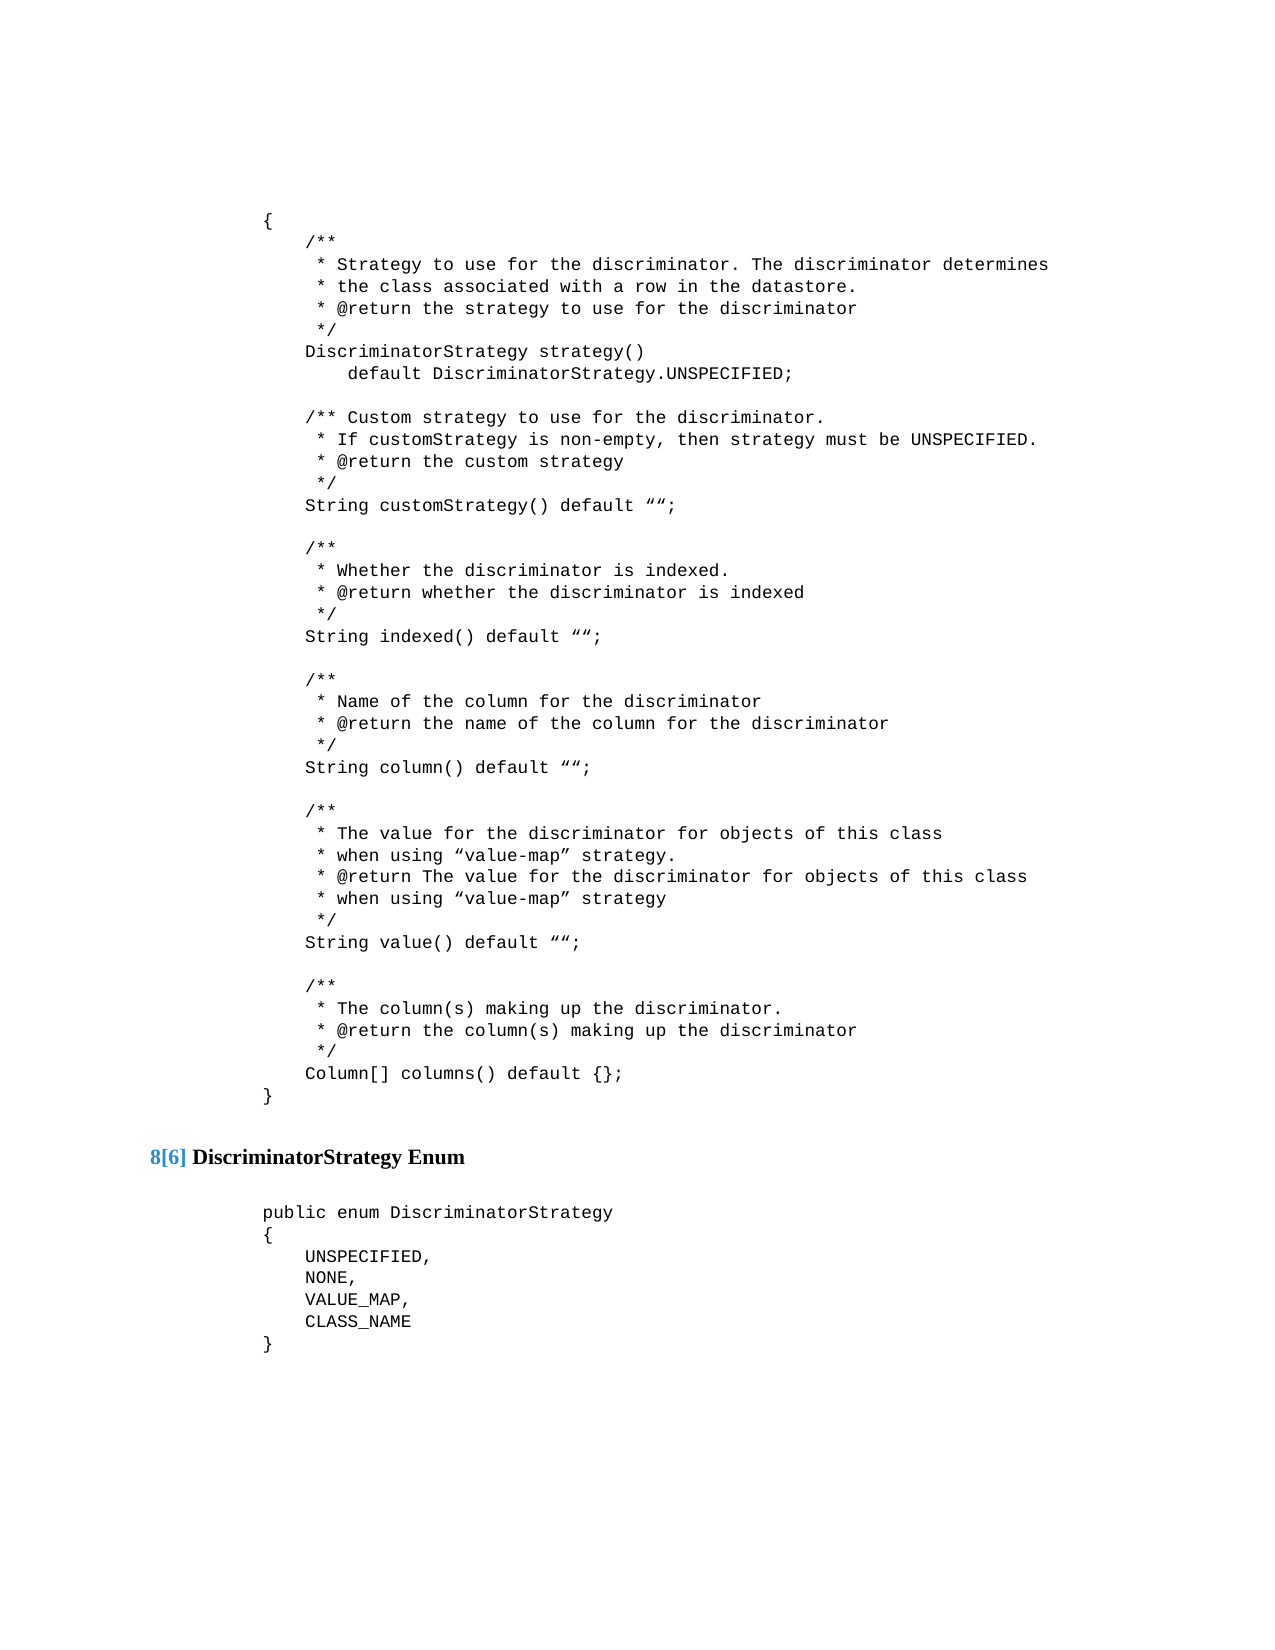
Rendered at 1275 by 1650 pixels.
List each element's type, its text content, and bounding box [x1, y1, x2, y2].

text CLASS_NAME [262, 1311, 1125, 1333]
text String customStrategy() default ““; [262, 494, 1125, 516]
text * Whether the discriminator is indexed. [262, 560, 1125, 582]
text VALUE_MAP, [262, 1289, 1125, 1311]
text * @return whether the discriminator is indexed [262, 582, 1125, 604]
text } [262, 1085, 1125, 1107]
text * when using “value-map” strategy [262, 888, 1125, 910]
text */ [262, 1041, 1125, 1063]
text * Name of the column for the discriminator [262, 691, 1125, 713]
text * when using “value-map” strategy. [262, 844, 1125, 866]
text /** Custom strategy to use for the discriminator. [262, 407, 1125, 429]
text { [262, 1223, 1125, 1245]
text */ [262, 604, 1125, 626]
text /** [262, 232, 1125, 254]
text default DiscriminatorStrategy.UNSPECIFIED; [262, 363, 1125, 385]
text String column() default ““; [262, 757, 1125, 779]
subtitle DiscriminatorStrategy Enum [150, 1143, 1125, 1169]
text } [262, 1333, 1125, 1355]
text * The value for the discriminator for objects of this class [262, 822, 1125, 844]
text * the class associated with a row in the datastore. [262, 276, 1125, 297]
text */ [262, 319, 1125, 341]
text Column[] columns() default {}; [262, 1063, 1125, 1085]
text * @return the custom strategy [262, 451, 1125, 472]
text * If customStrategy is non-empty, then strategy must be UNSPECIFIED. [262, 429, 1125, 451]
text */ [262, 472, 1125, 494]
text * @return the name of the column for the discriminator [262, 713, 1125, 735]
text * @return the column(s) making up the discriminator [262, 1019, 1125, 1041]
text String value() default ““; [262, 932, 1125, 954]
text /** [262, 669, 1125, 691]
text NONE, [262, 1267, 1125, 1289]
text * Strategy to use for the discriminator. The discriminator determines [262, 254, 1125, 276]
text /** [262, 801, 1125, 822]
text */ [262, 735, 1125, 757]
text { [262, 210, 1125, 232]
text * @return The value for the discriminator for objects of this class [262, 866, 1125, 888]
text * @return the strategy to use for the discriminator [262, 297, 1125, 319]
text String indexed() default ““; [262, 626, 1125, 647]
text * The column(s) making up the discriminator. [262, 997, 1125, 1019]
text UNSPECIFIED, [262, 1245, 1125, 1267]
text /** [262, 538, 1125, 560]
text /** [262, 976, 1125, 997]
text */ [262, 910, 1125, 932]
text public enum DiscriminatorStrategy [262, 1202, 1125, 1223]
text DiscriminatorStrategy strategy() [262, 341, 1125, 363]
